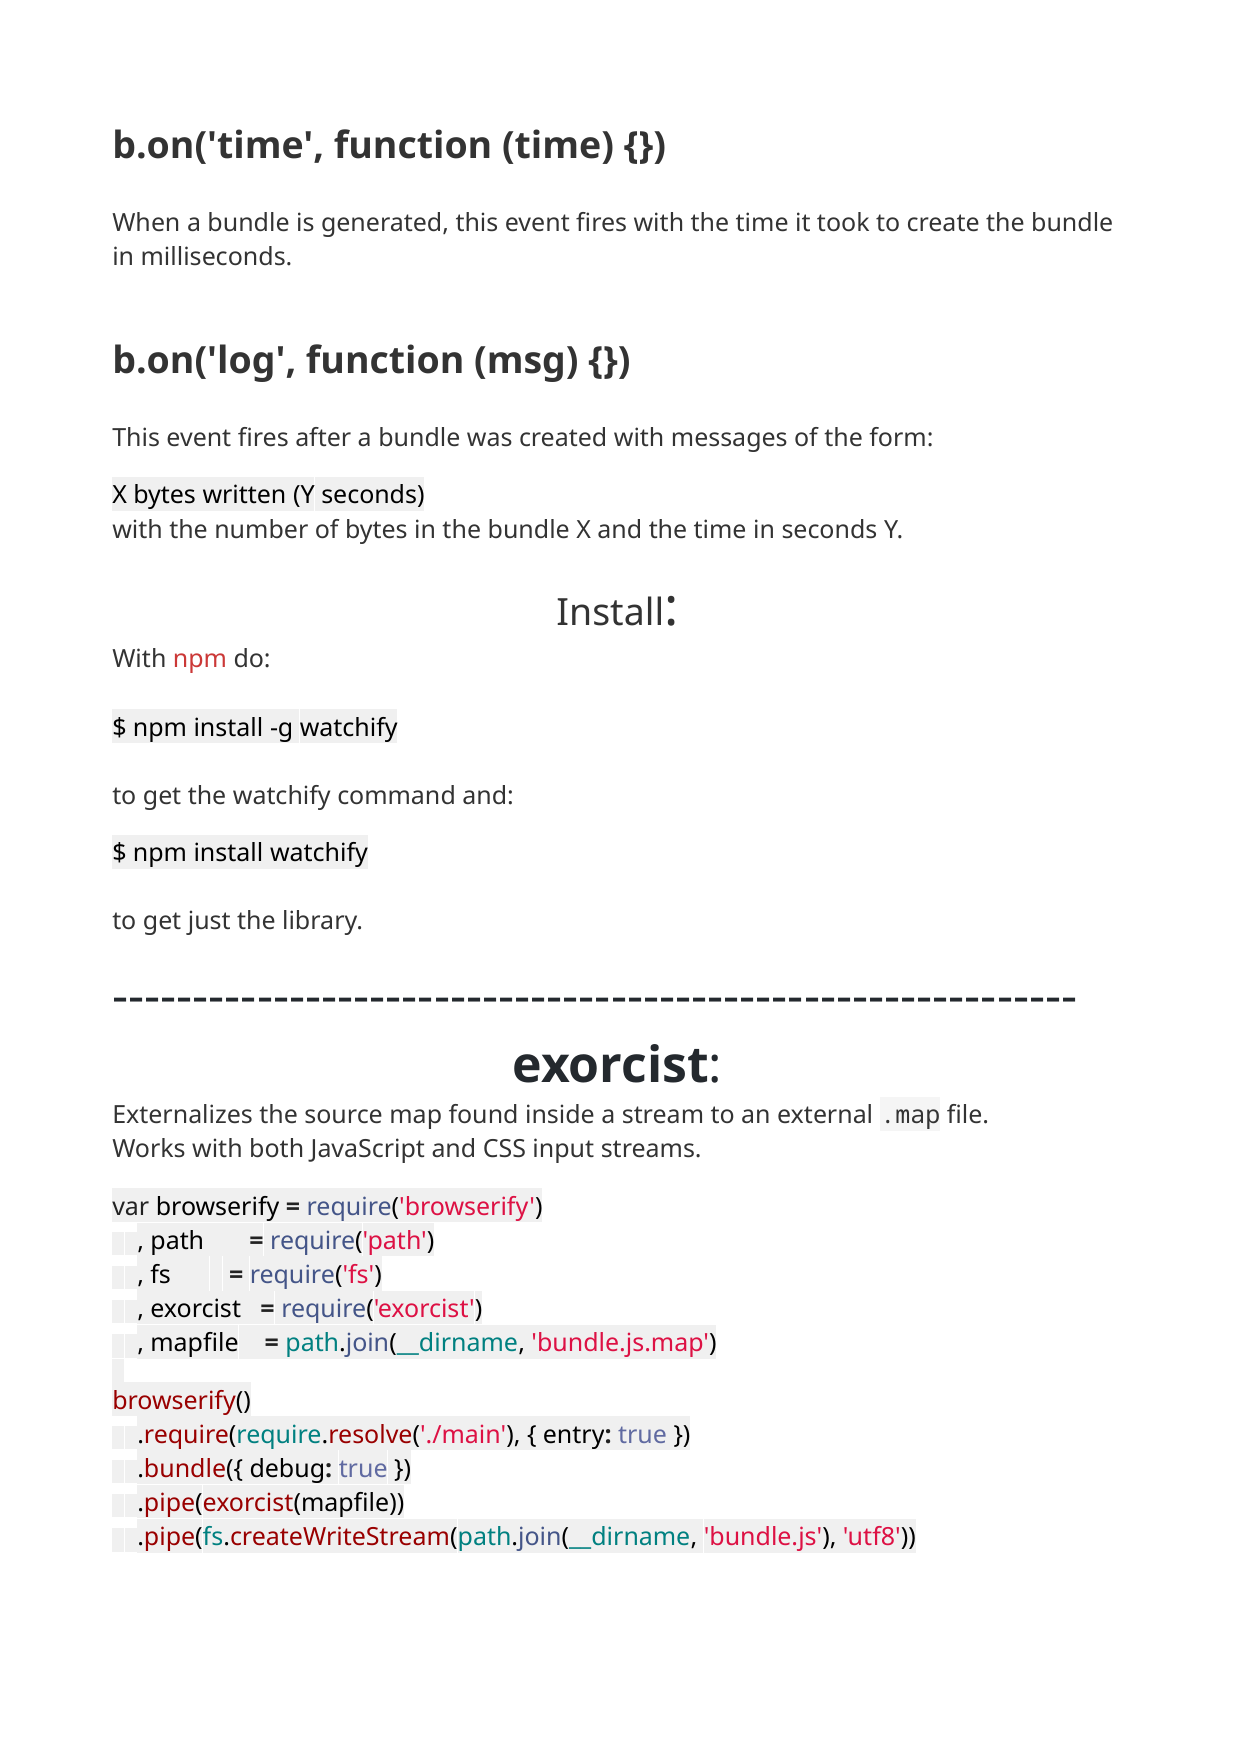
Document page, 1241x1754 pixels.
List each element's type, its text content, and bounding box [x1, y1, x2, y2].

subtitle b.on('time', function (time) {}) [112, 118, 1122, 169]
text .pipe(exorcist(mapfile)) [112, 1484, 1122, 1518]
text X bytes written (Y seconds) [112, 477, 1122, 511]
subtitle b.on('log', function (msg) {}) [112, 333, 1122, 384]
text .require(require.resolve('./main'), { entry: true }) [112, 1416, 1122, 1450]
text Install: [112, 569, 1122, 641]
text Externalizes the source map found inside a stream to an external .map file. [112, 1097, 1122, 1131]
text var browserify = require('browserify') [112, 1188, 1122, 1222]
subtitle ------------------------------------------------------------ [112, 961, 1122, 1029]
text This event fires after a bundle was created with messages of the form: [112, 420, 1122, 454]
text .pipe(fs.createWriteStream(path.join(__dirname, 'bundle.js'), 'utf8')) [112, 1518, 1122, 1553]
text $ npm install watchify [112, 835, 1122, 869]
text .bundle({ debug: true }) [112, 1450, 1122, 1484]
text with the number of bytes in the bundle X and the time in seconds Y. [112, 511, 1122, 545]
text Works with both JavaScript and CSS input streams. [112, 1131, 1122, 1165]
text , exorcist = require('exorcist') [112, 1291, 1122, 1324]
text With npm do: [112, 641, 1122, 675]
text , fs = require('fs') [112, 1256, 1122, 1291]
text When a bundle is generated, this event fires with the time it took to create the bundle in milliseconds. [112, 204, 1122, 272]
subtitle exorcist: [112, 1029, 1122, 1097]
text , mapfile = path.join(__dirname, 'bundle.js.map') [112, 1324, 1122, 1359]
text to get just the library. [112, 903, 1122, 937]
text to get the watchify command and: [112, 777, 1122, 811]
text $ npm install -g watchify [112, 709, 1122, 743]
text , path = require('path') [112, 1222, 1122, 1256]
text browserify() [112, 1382, 1122, 1416]
